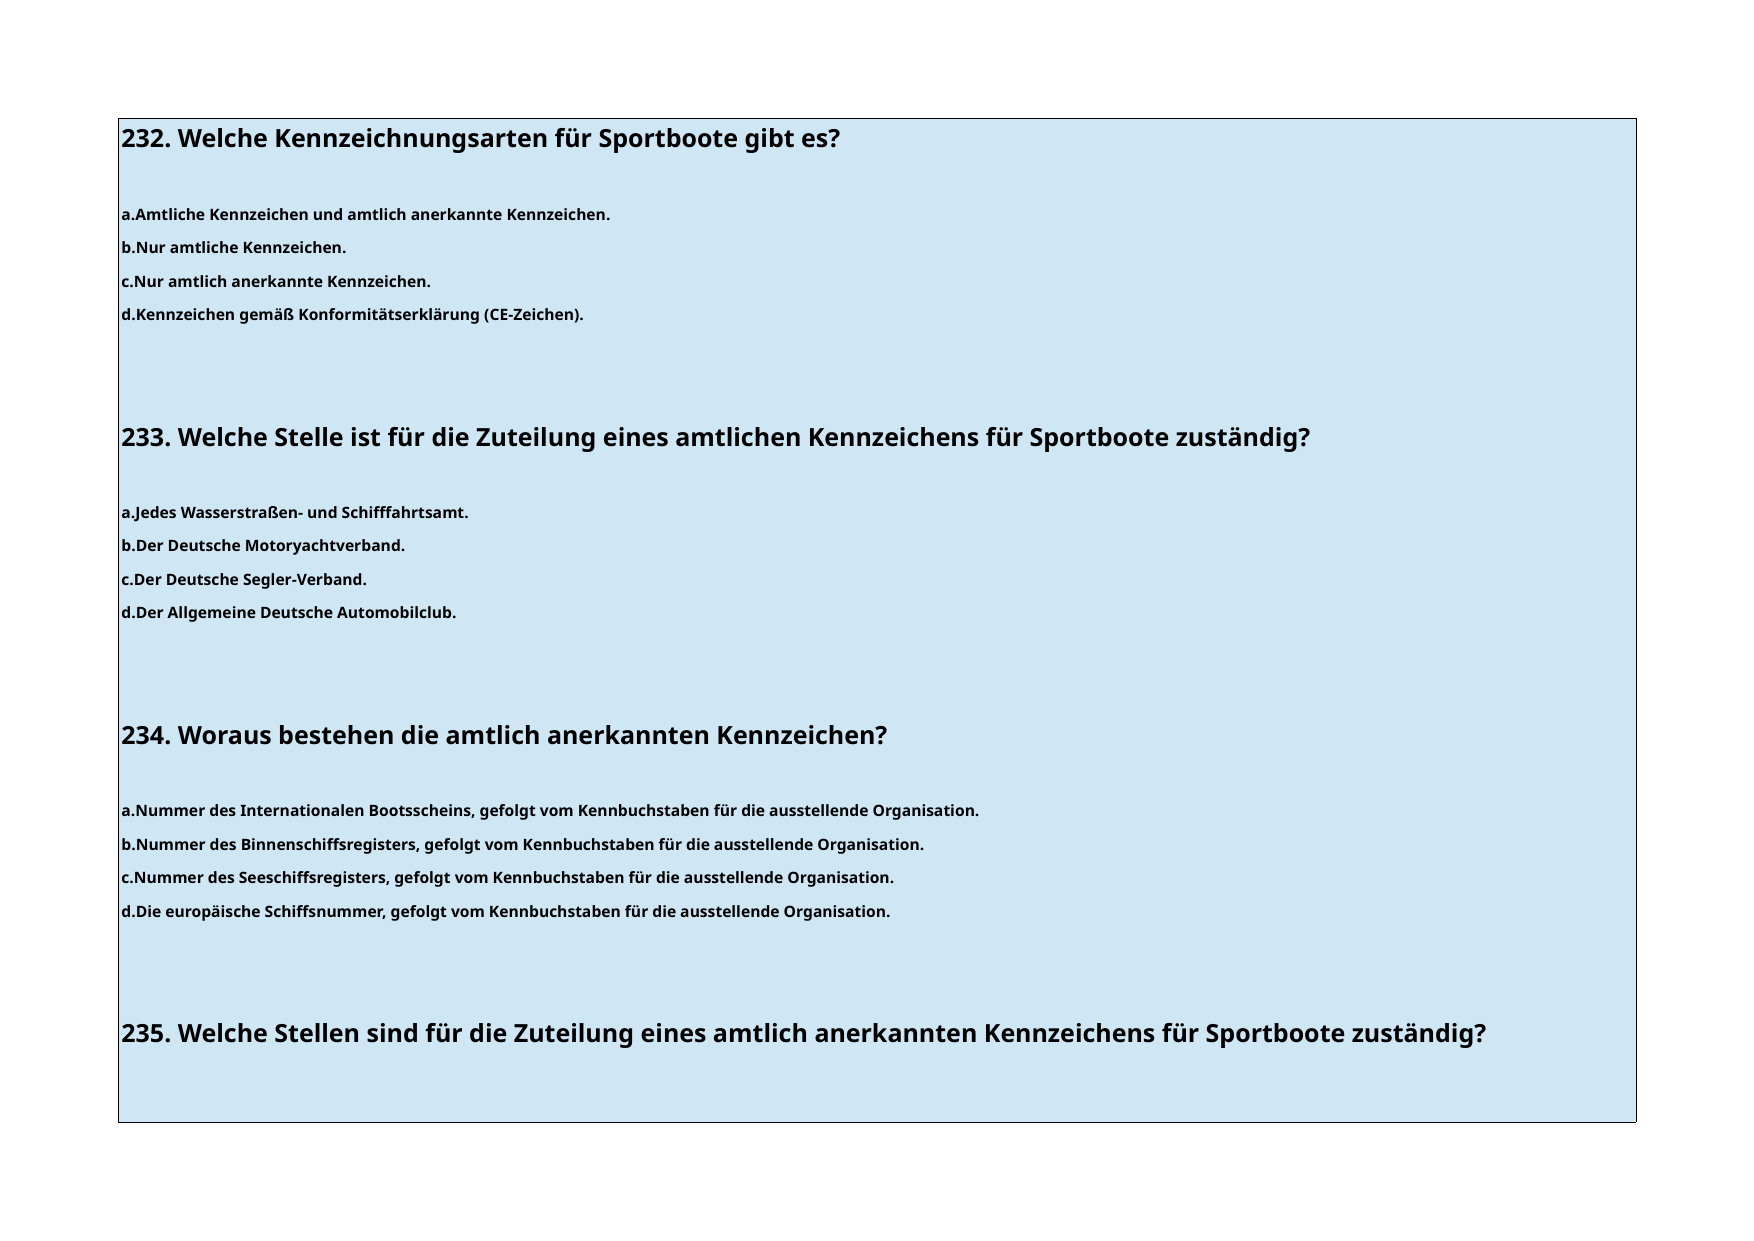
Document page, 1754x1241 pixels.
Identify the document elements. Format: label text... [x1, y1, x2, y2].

list Amtliche Kennzeichen und amtlich anerkannte Kennzeichen. [121, 203, 1633, 225]
list Kennzeichen gemäß Konformitätserklärung (CE-Zeichen). [121, 304, 1633, 325]
list Nummer des Seeschiffsregisters, gefolgt vom Kennbuchstaben für die ausstellende Organisation. [121, 867, 1633, 888]
list Nur amtlich anerkannte Kennzeichen. [121, 270, 1633, 292]
text 232. Welche Kennzeichnungsarten für Sportboote gibt es? [121, 121, 1633, 155]
list Jedes Wasserstraßen- und Schifffahrtsamt. [121, 502, 1633, 523]
list Nummer des Internationalen Bootsscheins, gefolgt vom Kennbuchstaben für die ausstellende Organisation. [121, 800, 1633, 821]
list Der Deutsche Motoryachtverband. [121, 535, 1633, 556]
text 233. Welche Stelle ist für die Zuteilung eines amtlichen Kennzeichens für Sportboote zuständig? [121, 419, 1633, 453]
text 234. Woraus bestehen die amtlich anerkannten Kennzeichen? [121, 718, 1633, 752]
list Der Allgemeine Deutsche Automobilclub. [121, 602, 1633, 623]
list Nur amtliche Kennzeichen. [121, 237, 1633, 258]
list Die europäische Schiffsnummer, gefolgt vom Kennbuchstaben für die ausstellende Organisation. [121, 900, 1633, 922]
text 235. Welche Stellen sind für die Zuteilung eines amtlich anerkannten Kennzeichens für Sportboote zuständig? [121, 1016, 1633, 1050]
list Der Deutsche Segler-Verband. [121, 569, 1633, 590]
list Nummer des Binnenschiffsregisters, gefolgt vom Kennbuchstaben für die ausstellende Organisation. [121, 833, 1633, 855]
